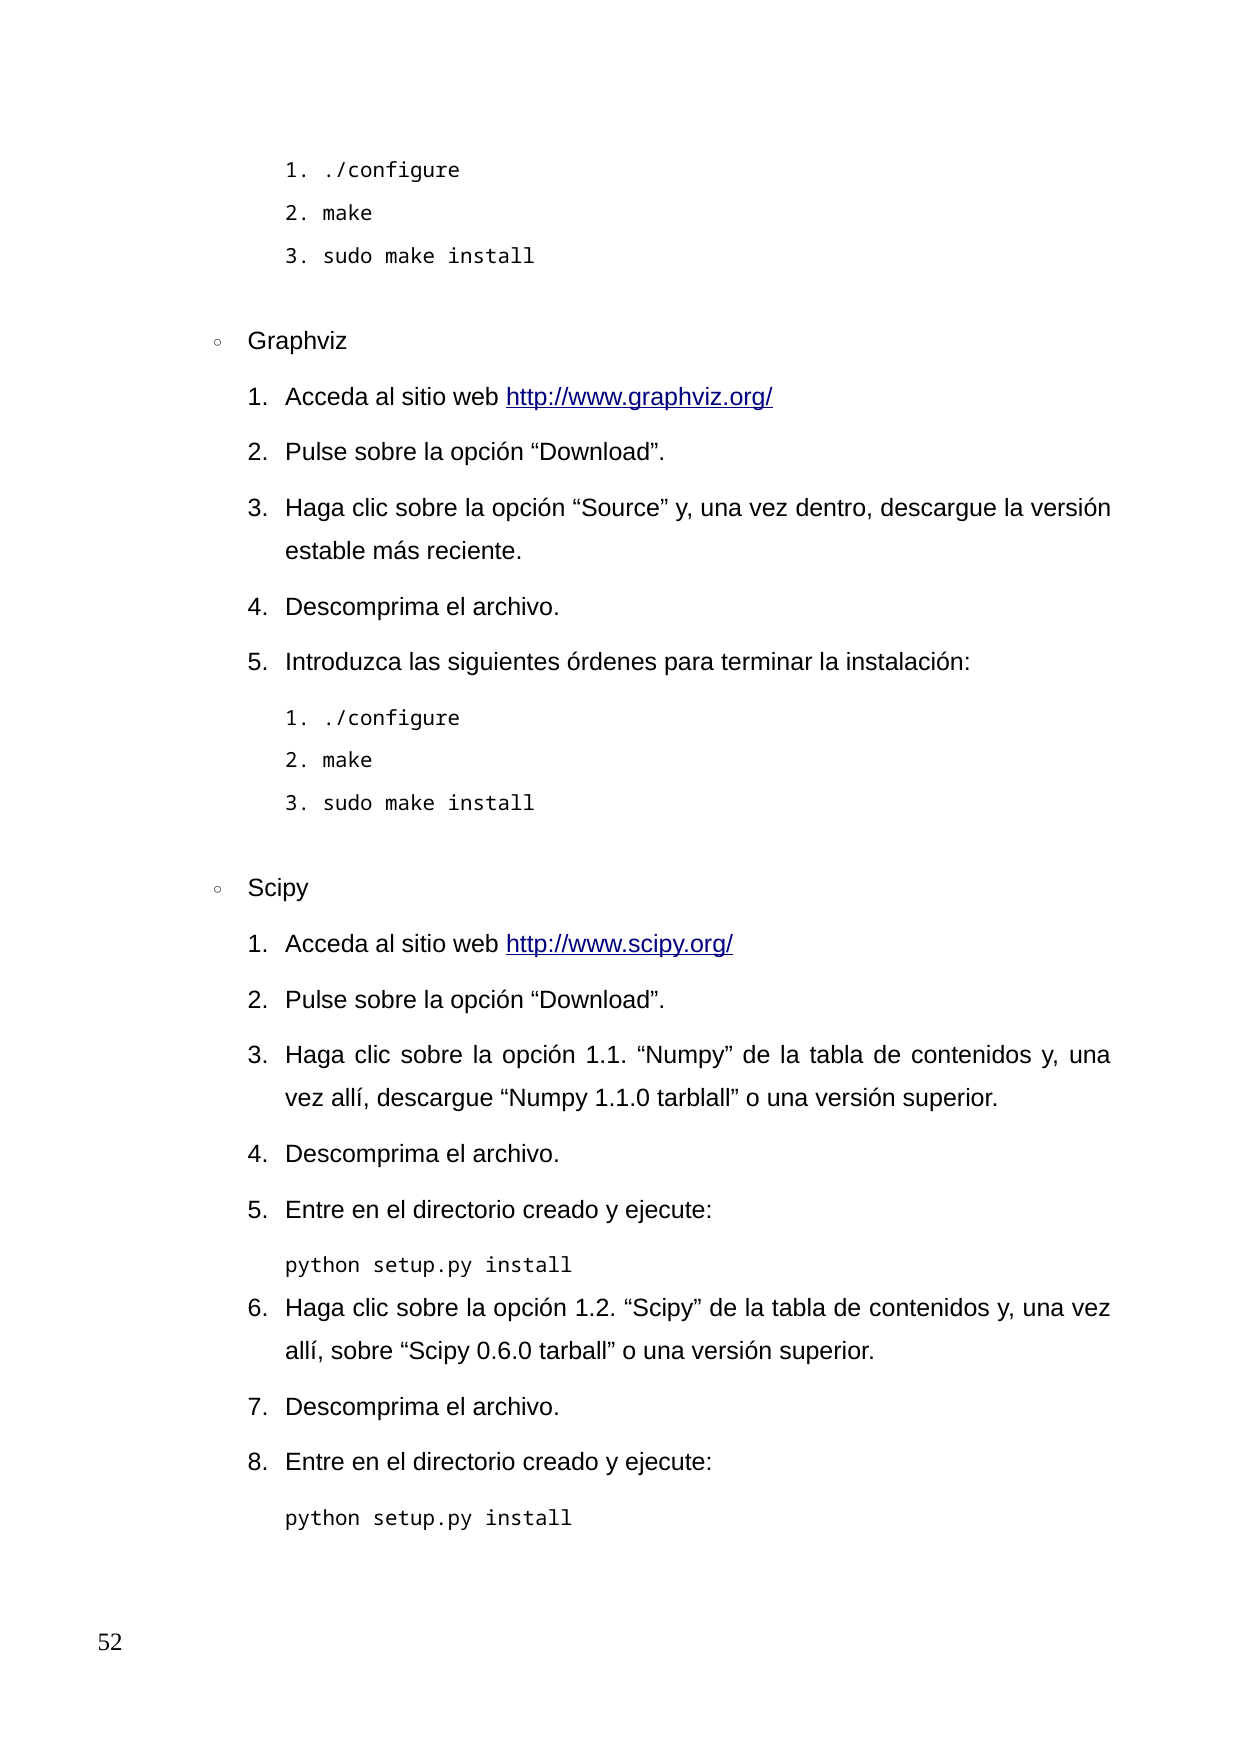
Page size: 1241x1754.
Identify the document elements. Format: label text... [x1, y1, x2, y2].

list make [285, 198, 1113, 227]
list Descomprima el archivo. [247, 1139, 1113, 1168]
list Pulse sobre la opción “Download”. [247, 984, 1113, 1013]
list Pulse sobre la opción “Download”. [247, 437, 1113, 466]
list python setup.py install [247, 1250, 1113, 1279]
list Haga clic sobre la opción “Source” y, una vez dentro, descargue la versión estable más reciente. [247, 493, 1113, 565]
list Acceda al sitio web http://www.scipy.org/ [247, 929, 1113, 958]
list Scipy [210, 873, 1113, 902]
list Graphviz [210, 326, 1113, 355]
list make [285, 746, 1113, 774]
list Acceda al sitio web http://www.graphviz.org/ [247, 382, 1113, 410]
list sudo make install [285, 241, 1113, 269]
list Haga clic sobre la opción 1.2. “Scipy” de la tabla de contenidos y, una vez allí, sobre “Scipy 0.6.0 tarball” o una versión superior. [247, 1293, 1113, 1365]
list ./configure [285, 156, 1113, 184]
list ./configure [285, 703, 1113, 731]
list Introduzca las siguientes órdenes para terminar la instalación: [247, 647, 1113, 676]
list Descomprima el archivo. [247, 592, 1113, 620]
list sudo make install [285, 788, 1113, 817]
list Descomprima el archivo. [247, 1392, 1113, 1420]
list Entre en el directorio creado y ejecute: [247, 1194, 1113, 1223]
list Haga clic sobre la opción 1.1. “Numpy” de la tabla de contenidos y, una vez allí, descargue “Numpy 1.1.0 tarblall” o una versión superior. [247, 1040, 1113, 1112]
list Entre en el directorio creado y ejecute: [247, 1447, 1113, 1476]
list python setup.py install [247, 1503, 1113, 1531]
